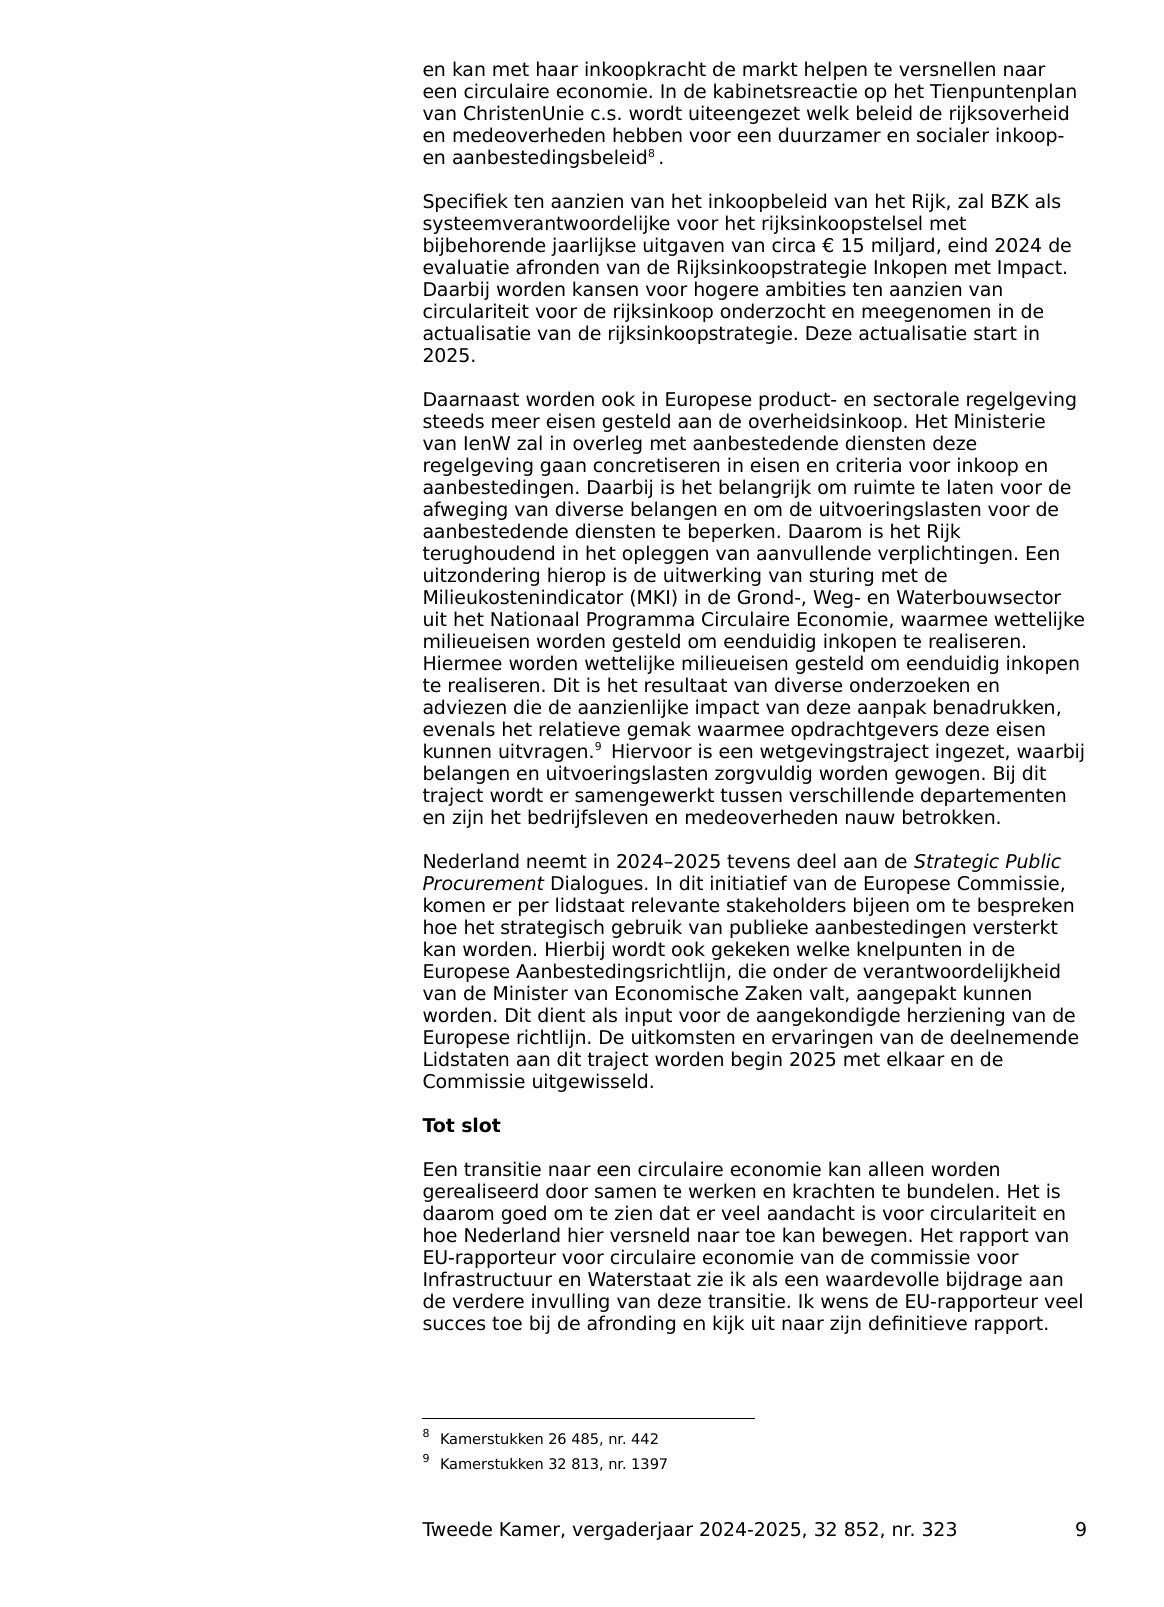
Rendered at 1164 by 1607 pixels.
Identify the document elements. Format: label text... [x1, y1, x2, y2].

text Kamerstukken 32 813, nr. 1397 [422, 1452, 1087, 1474]
text Een transitie naar een circulaire economie kan alleen worden gerealiseerd door samen te werken en krachten te bundelen. Het is daarom goed om te zien dat er veel aandacht is voor circulariteit en hoe Nederland hier versneld naar toe kan bewegen. Het rapport van EU-rapporteur voor circulaire economie van de commissie voor Infrastructuur en Waterstaat zie ik als een waardevolle bijdrage aan de verdere invulling van deze transitie. Ik wens de EU-rapporteur veel succes toe bij de afronding en kijk uit naar zijn definitieve rapport. [422, 1159, 1087, 1335]
text Daarnaast worden ook in Europese product- en sectorale regelgeving steeds meer eisen gesteld aan de overheidsinkoop. Het Ministerie van IenW zal in overleg met aanbestedende diensten deze regelgeving gaan concretiseren in eisen en criteria voor inkoop en aanbestedingen. Daarbij is het belangrijk om ruimte te laten voor de afweging van diverse belangen en om de uitvoeringslasten voor de aanbestedende diensten te beperken. Daarom is het Rijk terughoudend in het opleggen van aanvullende verplichtingen. Een uitzondering hierop is de uitwerking van sturing met de Milieukostenindicator (MKI) in de Grond-, Weg- en Waterbouwsector uit het Nationaal Programma Circulaire Economie, waarmee wettelijke milieueisen worden gesteld om eenduidig inkopen te realiseren. Hiermee worden wettelijke milieueisen gesteld om eenduidig inkopen te realiseren. Dit is het resultaat van diverse onderzoeken en adviezen die de aanzienlijke impact van deze aanpak benadrukken, evenals het relatieve gemak waarmee opdrachtgevers deze eisen kunnen uitvragen. Hiervoor is een wetgevingstraject ingezet, waarbij belangen en uitvoeringslasten zorgvuldig worden gewogen. Bij dit traject wordt er samengewerkt tussen verschillende departementen en zijn het bedrijfsleven en medeoverheden nauw betrokken. [422, 389, 1087, 829]
text en kan met haar inkoopkracht de markt helpen te versnellen naar een circulaire economie. In de kabinetsreactie op het Tienpuntenplan van ChristenUnie c.s. wordt uiteengezet welk beleid de rijksoverheid en medeoverheden hebben voor een duurzamer en socialer inkoop- en aanbestedingsbeleid. [422, 59, 1087, 169]
subtitle Tot slot [422, 1115, 1087, 1137]
text Specifiek ten aanzien van het inkoopbeleid van het Rijk, zal BZK als systeemverantwoordelijke voor het rijksinkoopstelsel met bijbehorende jaarlijkse uitgaven van circa € 15 miljard, eind 2024 de evaluatie afronden van de Rijksinkoopstrategie Inkopen met Impact. Daarbij worden kansen voor hogere ambities ten aanzien van circulariteit voor de rijksinkoop onderzocht en meegenomen in de actualisatie van de rijksinkoopstrategie. Deze actualisatie start in 2025. [422, 191, 1087, 367]
text Nederland neemt in 2024–2025 tevens deel aan de Strategic Public Procurement Dialogues. In dit initiatief van de Europese Commissie, komen er per lidstaat relevante stakeholders bijeen om te bespreken hoe het strategisch gebruik van publieke aanbestedingen versterkt kan worden. Hierbij wordt ook gekeken welke knelpunten in de Europese Aanbestedingsrichtlijn, die onder de verantwoordelijkheid van de Minister van Economische Zaken valt, aangepakt kunnen worden. Dit dient als input voor de aangekondigde herziening van de Europese richtlijn. De uitkomsten en ervaringen van de deelnemende Lidstaten aan dit traject worden begin 2025 met elkaar en de Commissie uitgewisseld. [422, 851, 1087, 1093]
text Kamerstukken 26 485, nr. 442 [422, 1427, 1087, 1449]
